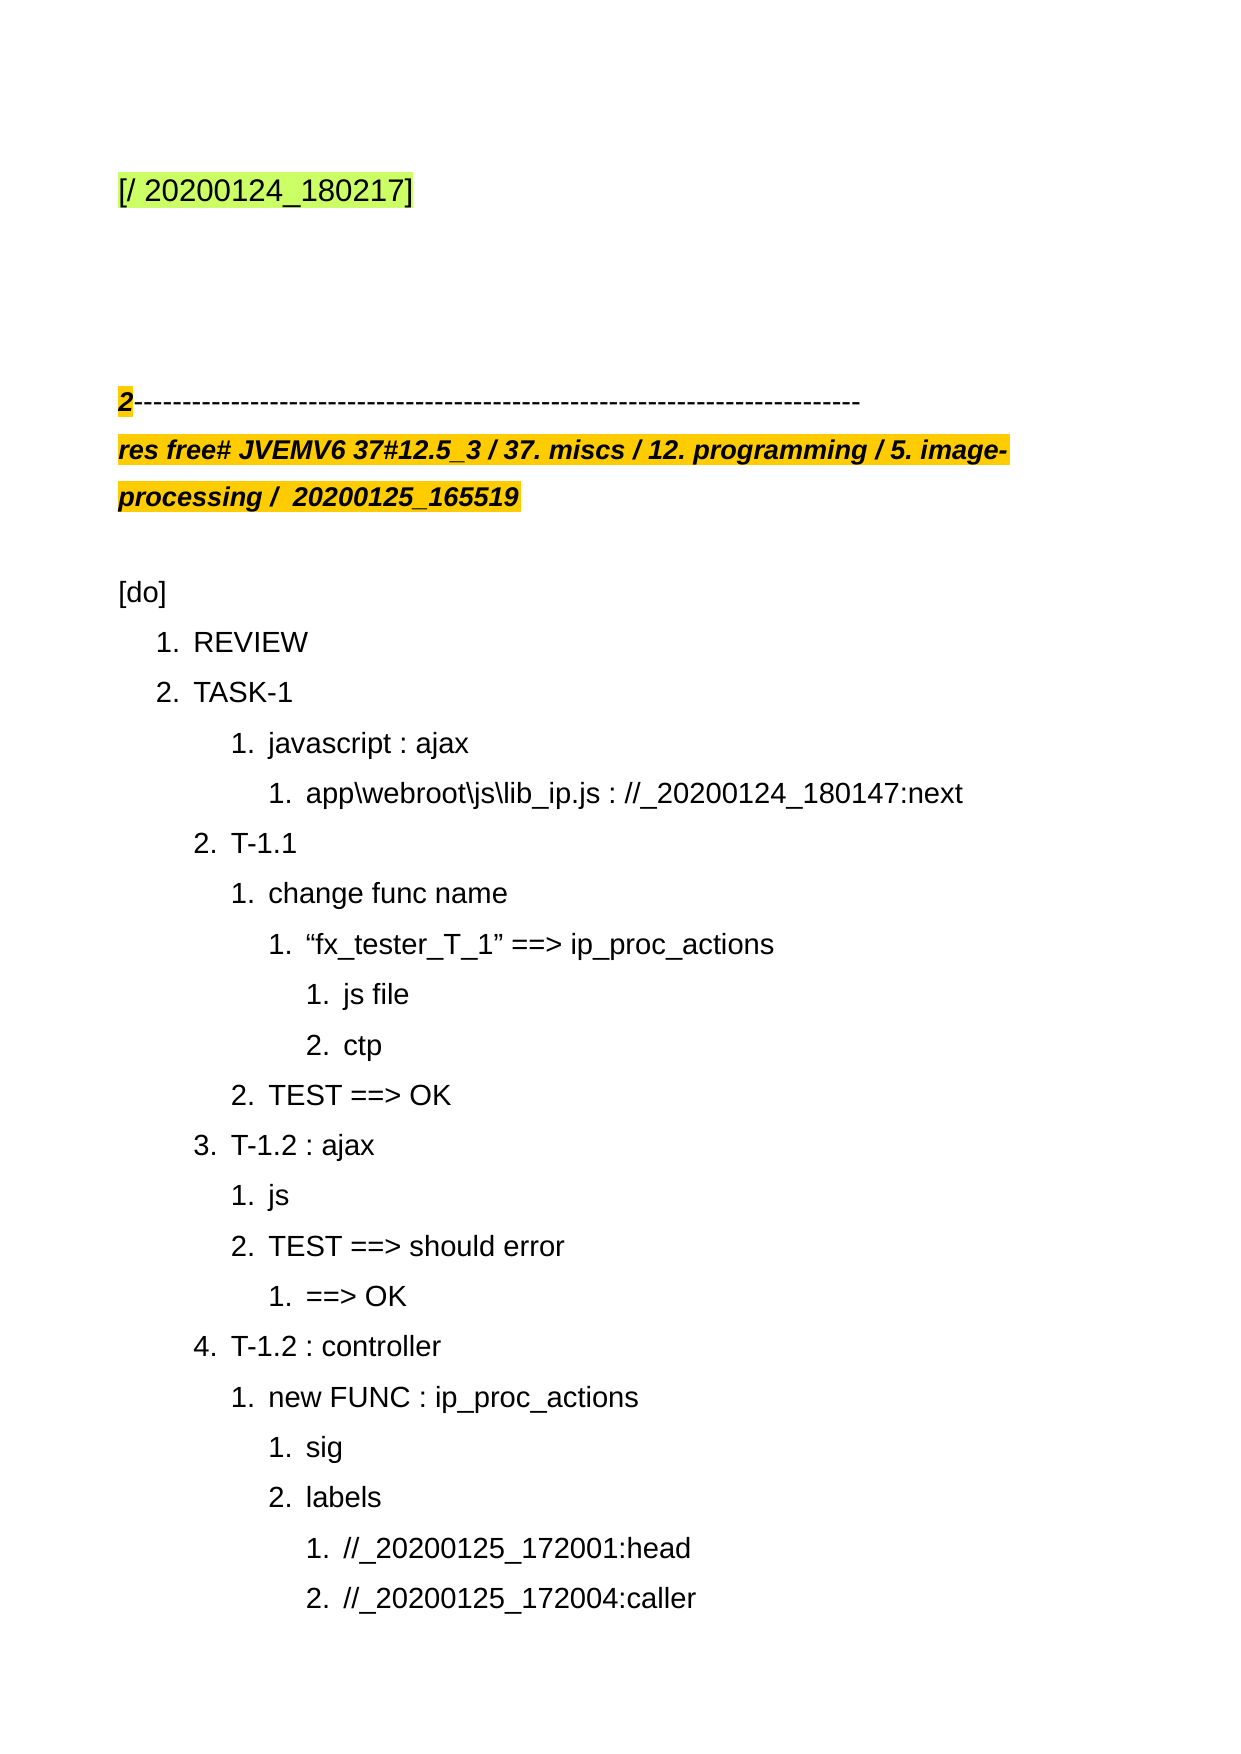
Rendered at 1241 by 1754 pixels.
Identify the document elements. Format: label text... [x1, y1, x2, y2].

list T-1.2 : controller [193, 1329, 1122, 1363]
list //_20200125_172001:head [306, 1531, 1122, 1564]
text [/ 20200124_180217] [118, 118, 1122, 208]
list TEST ==> OK [231, 1078, 1122, 1111]
list ==> OK [268, 1279, 1122, 1313]
text res free# JVEMV6 37#12.5_3 / 37. miscs / 12. programming / 5. image-processing / 20200125_165519 [118, 434, 1122, 512]
list js [231, 1178, 1122, 1212]
list T-1.2 : ajax [193, 1128, 1122, 1162]
list REVIEW [156, 625, 1122, 658]
text 2--------------------------------------------------------------------------- [118, 384, 1122, 417]
list javascript : ajax [231, 726, 1122, 759]
list TEST ==> should error [231, 1229, 1122, 1262]
list T-1.1 [193, 826, 1122, 860]
list js file [306, 977, 1122, 1011]
list change func name [231, 877, 1122, 910]
text [do] [118, 575, 1122, 608]
list //_20200125_172004:caller [306, 1581, 1122, 1614]
list “fx_tester_T_1” ==> ip_proc_actions [268, 927, 1122, 960]
list TASK-1 [156, 675, 1122, 709]
list new FUNC : ip_proc_actions [231, 1380, 1122, 1413]
list labels [268, 1480, 1122, 1514]
list ctp [306, 1027, 1122, 1061]
list sig [268, 1430, 1122, 1463]
list app\webroot\js\lib_ip.js : //_20200124_180147:next [268, 776, 1122, 809]
